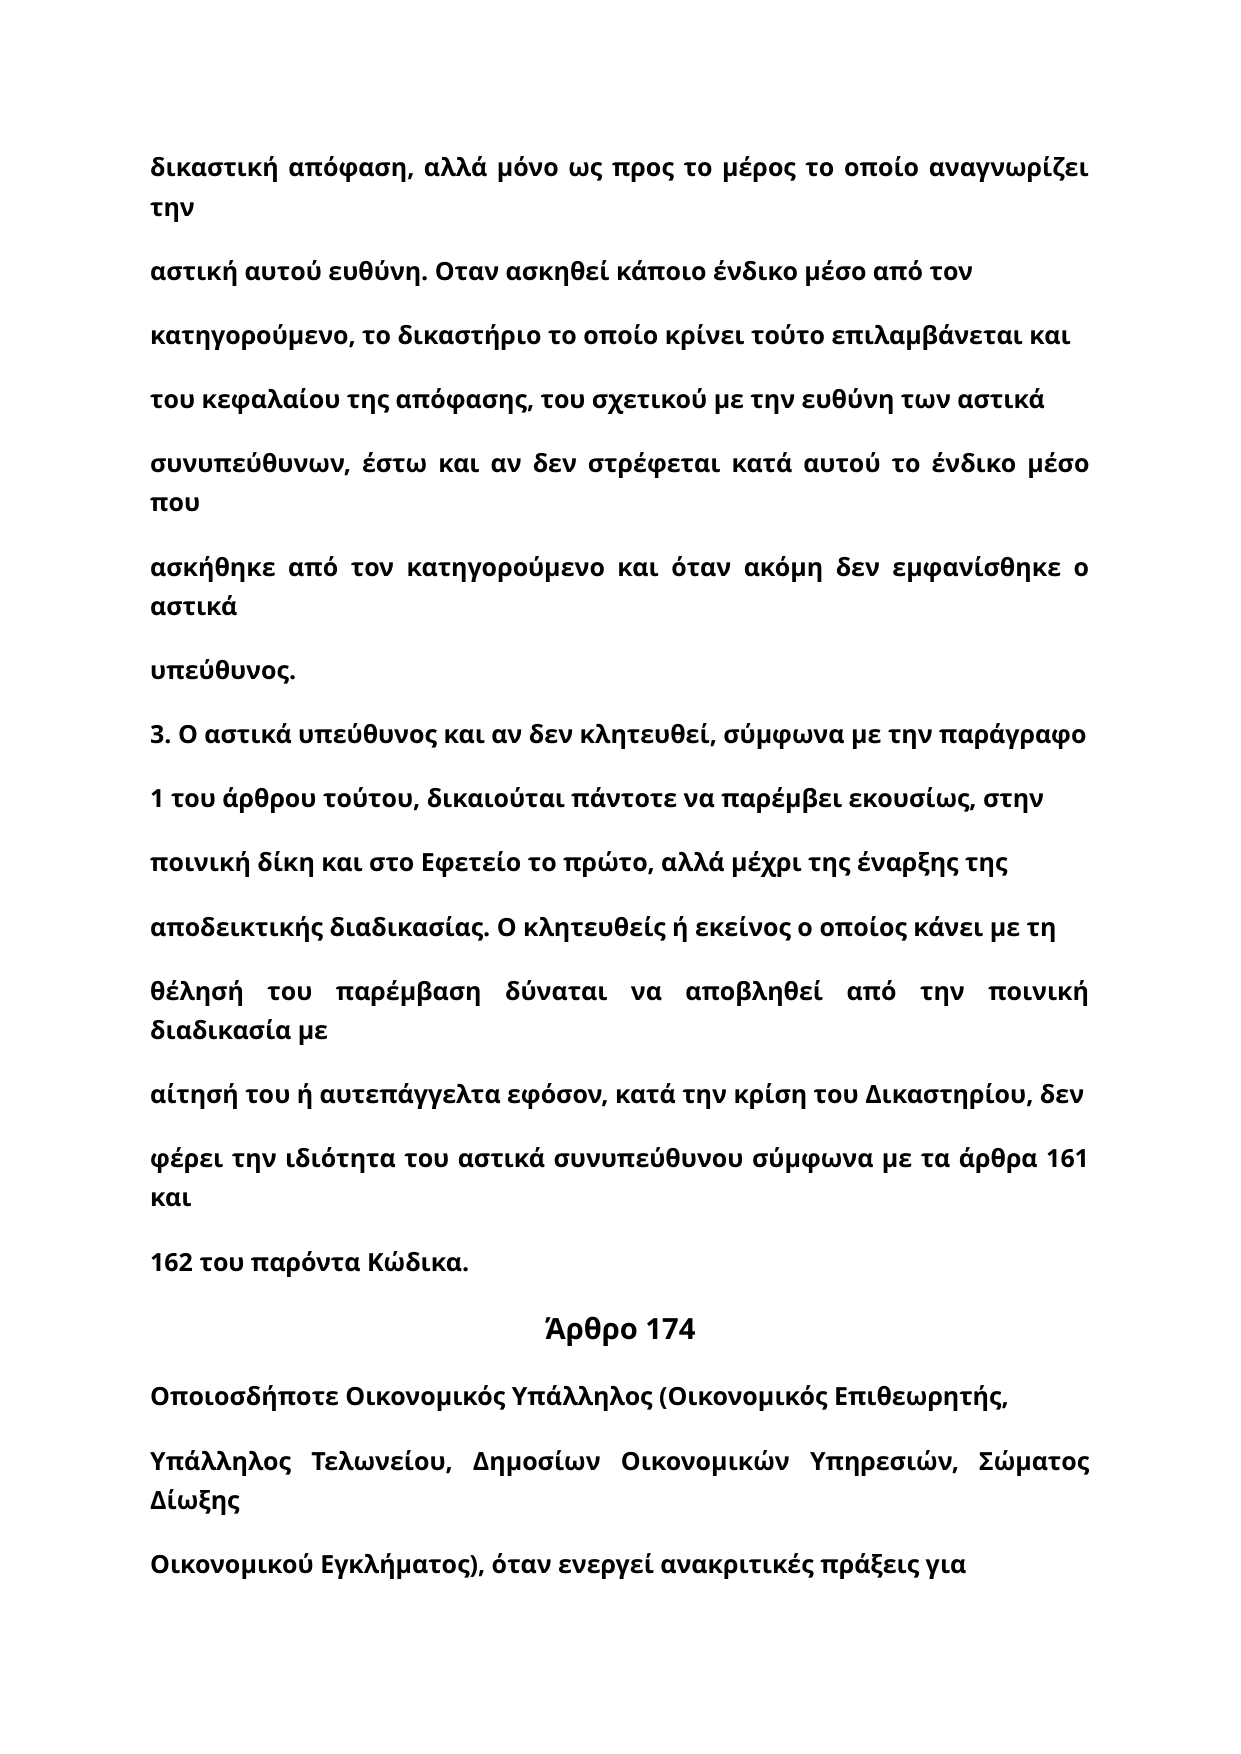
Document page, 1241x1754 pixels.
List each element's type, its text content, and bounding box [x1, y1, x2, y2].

text κατηγορούμενο, το δικαστήριο το οποίο κρίνει τούτο επιλαμβάνεται και [150, 317, 1090, 352]
text ασκήθηκε από τον κατηγορούμενο και όταν ακόμη δεν εμφανίσθηκε ο αστικά [150, 549, 1090, 622]
text του κεφαλαίου της απόφασης, του σχετικού με την ευθύνη των αστικά [150, 382, 1090, 416]
text συνυπεύθυνων, έστω και αν δεν στρέφεται κατά αυτού το ένδικο μέσο που [150, 446, 1090, 519]
text Οποιοσδήποτε Οικονομικός Υπάλληλος (Οικονομικός Επιθεωρητής, [150, 1379, 1090, 1413]
text φέρει την ιδιότητα του αστικά συνυπεύθυνου σύμφωνα με τα άρθρα 161 και [150, 1141, 1090, 1214]
text αποδεικτικής διαδικασίας. Ο κλητευθείς ή εκείνος ο οποίος κάνει με τη [150, 909, 1090, 943]
text αστική αυτού ευθύνη. Οταν ασκηθεί κάποιο ένδικο μέσο από τον [150, 253, 1090, 287]
text 3. Ο αστικά υπεύθυνος και αν δεν κλητευθεί, σύμφωνα με την παράγραφο [150, 717, 1090, 751]
text δικαστική απόφαση, αλλά μόνο ως προς το μέρος το οποίο αναγνωρίζει την [150, 150, 1090, 223]
subtitle Άρθρο 174 [150, 1308, 1090, 1348]
text υπεύθυνος. [150, 652, 1090, 687]
text 1 του άρθρου τούτου, δικαιούται πάντοτε να παρέμβει εκουσίως, στην [150, 781, 1090, 815]
text Οικονομικού Εγκλήματος), όταν ενεργεί ανακριτικές πράξεις για [150, 1546, 1090, 1581]
text Υπάλληλος Τελωνείου, Δημοσίων Οικονομικών Υπηρεσιών, Σώματος Δίωξης [150, 1443, 1090, 1516]
text θέλησή του παρέμβαση δύναται να αποβληθεί από την ποινική διαδικασία με [150, 973, 1090, 1047]
text αίτησή του ή αυτεπάγγελτα εφόσον, κατά την κρίση του Δικαστηρίου, δεν [150, 1077, 1090, 1111]
text 162 του παρόντα Κώδικα. [150, 1244, 1090, 1278]
text ποινική δίκη και στο Εφετείο το πρώτο, αλλά μέχρι της έναρξης της [150, 845, 1090, 879]
